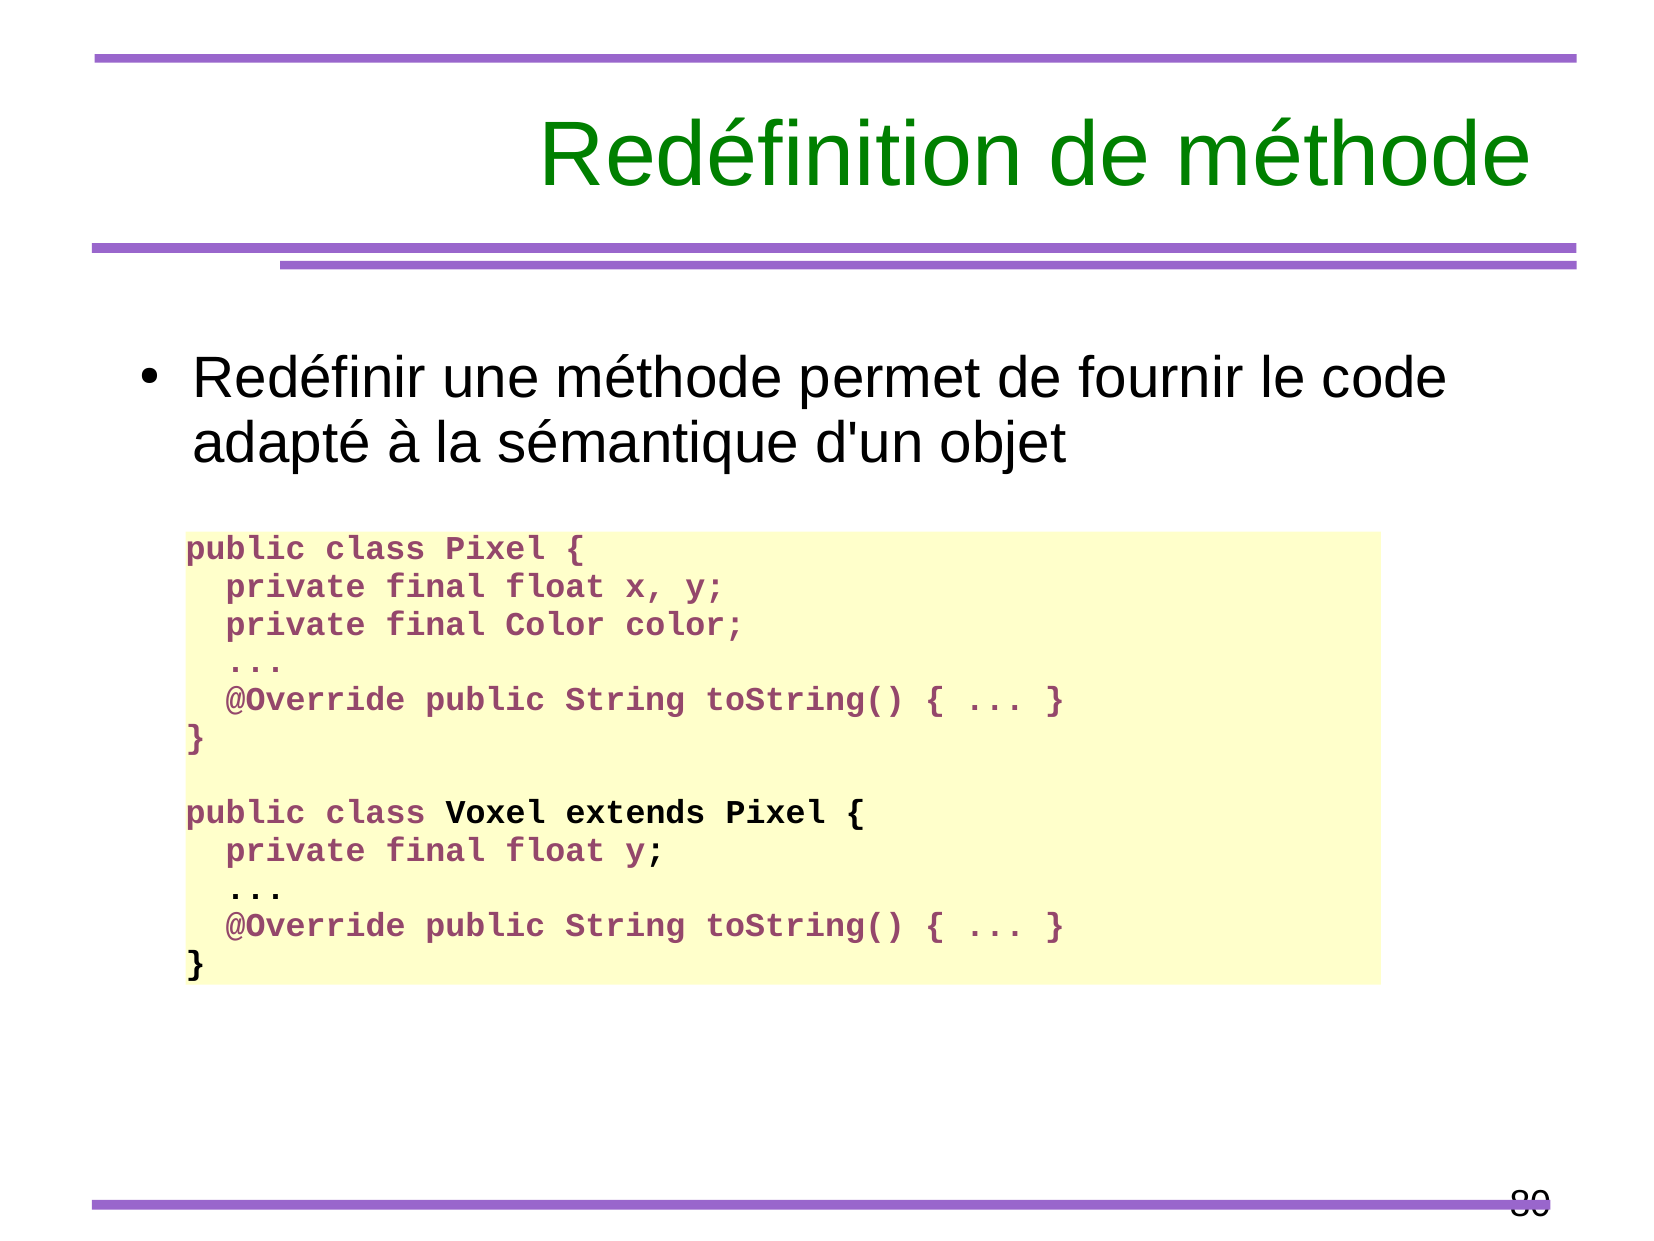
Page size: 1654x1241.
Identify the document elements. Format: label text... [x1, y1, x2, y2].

title Redéfinition de méthode [121, 49, 1534, 257]
text_box public class Pixel { private final float x, y; private final Color color; ... @Override public String toString() { ... } } public class Voxel extends Pixel { private final float y; ... @Override public String toString() { ... } } [185, 531, 1381, 985]
list Redéfinir une méthode permet de fournir le code adapté à la sémantique d'un objet [121, 344, 1534, 1127]
